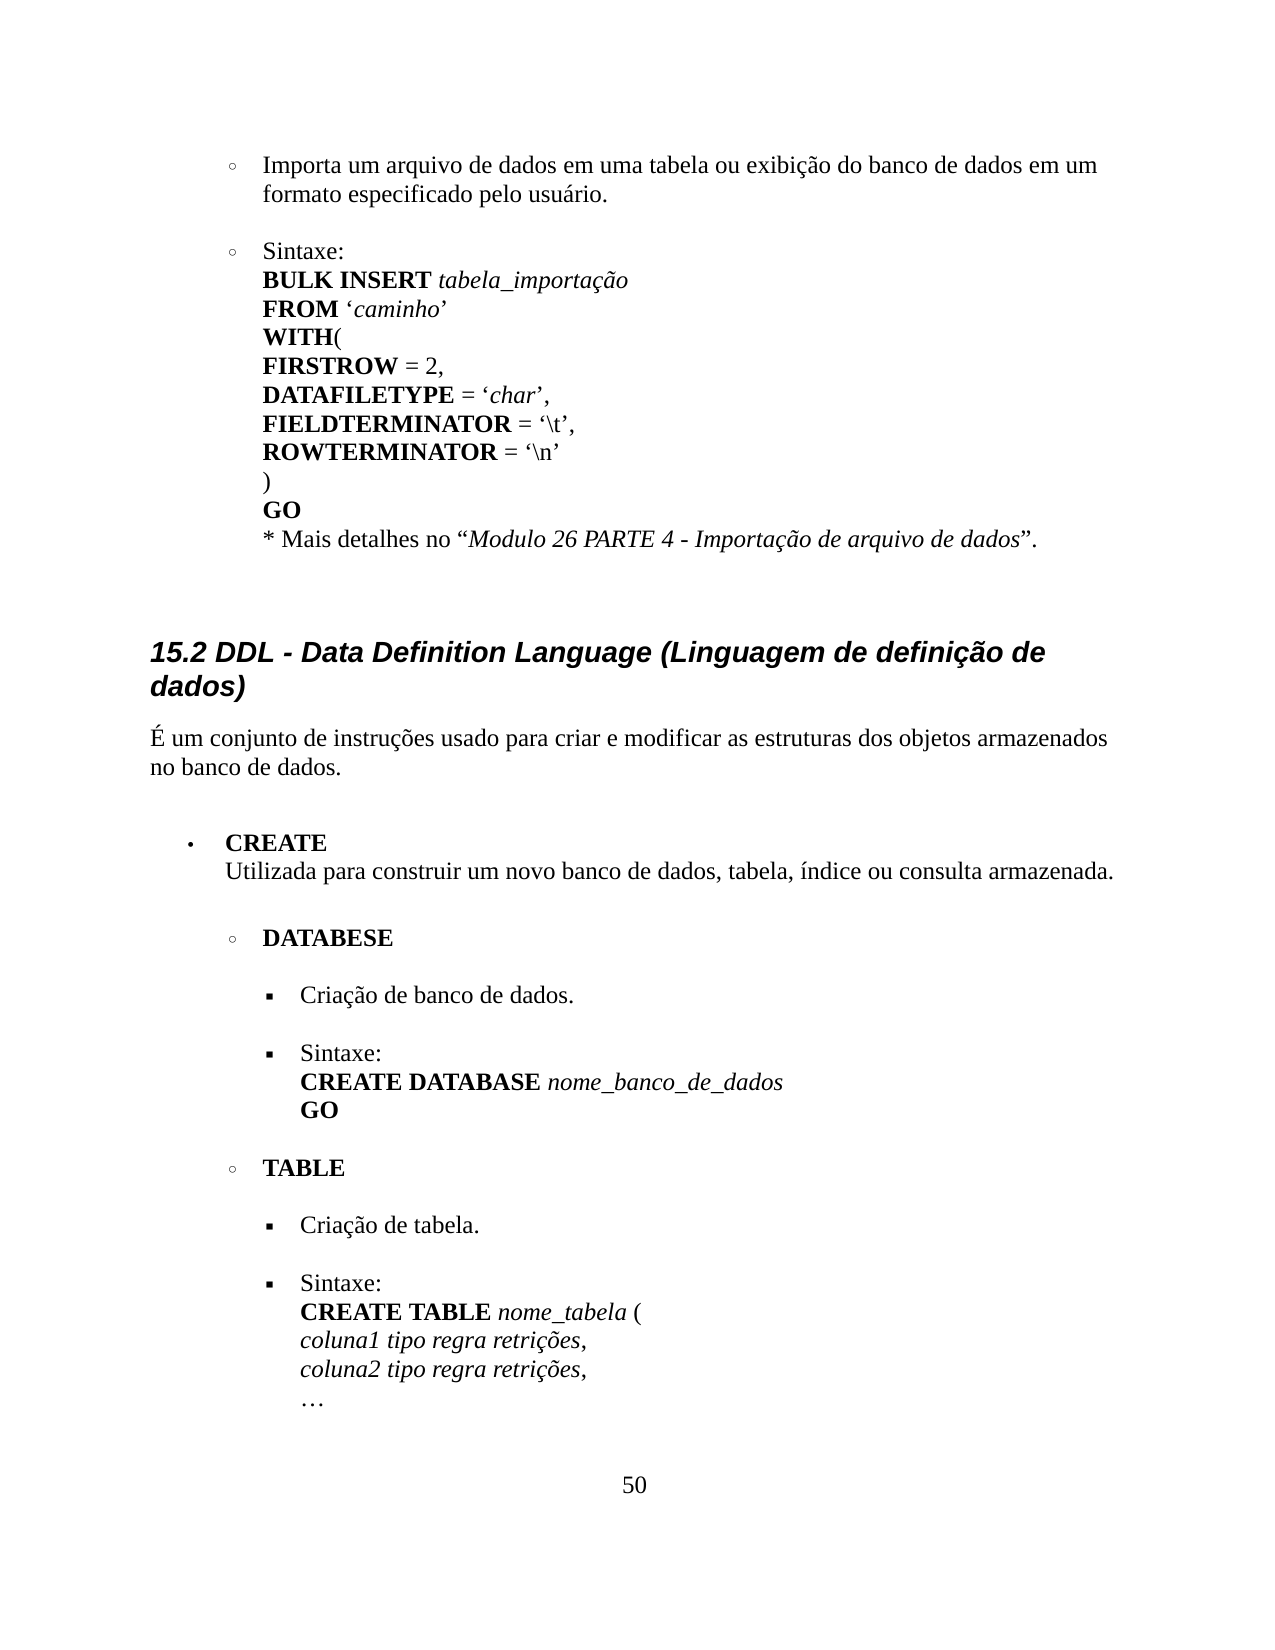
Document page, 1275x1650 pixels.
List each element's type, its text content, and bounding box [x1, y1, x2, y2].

text É um conjunto de instruções usado para criar e modificar as estruturas dos objetos armazenados no banco de dados. [150, 723, 1125, 810]
list Sintaxe: BULK INSERT tabela_importação FROM ‘caminho’ WITH( FIRSTROW = 2, DATAFILETYPE = ‘char’, FIELDTERMINATOR = ‘\t’, ROWTERMINATOR = ‘\n’ ) GO * Mais detalhes no “Modulo 26 PARTE 4 - Importação de arquivo de dados”. [225, 236, 1125, 581]
list Sintaxe: CREATE DATABASE nome_banco_de_dados GO [262, 1038, 1125, 1153]
subtitle 15.2 DDL - Data Definition Language (Linguagem de definição de dados) [150, 635, 1125, 702]
list Criação de tabela. [262, 1210, 1125, 1268]
list TABLE [225, 1153, 1125, 1210]
list Criação de banco de dados. [262, 980, 1125, 1038]
list Importa um arquivo de dados em uma tabela ou exibição do banco de dados em um formato especificado pelo usuário. [225, 150, 1125, 236]
list CREATE Utilizada para construir um novo banco de dados, tabela, índice ou consulta armazenada. [187, 828, 1125, 914]
list Sintaxe: CREATE TABLE nome_tabela ( coluna1 tipo regra retrições, coluna2 tipo regra retrições, … ) GO [262, 1268, 1125, 1412]
list DATABESE [225, 923, 1125, 980]
